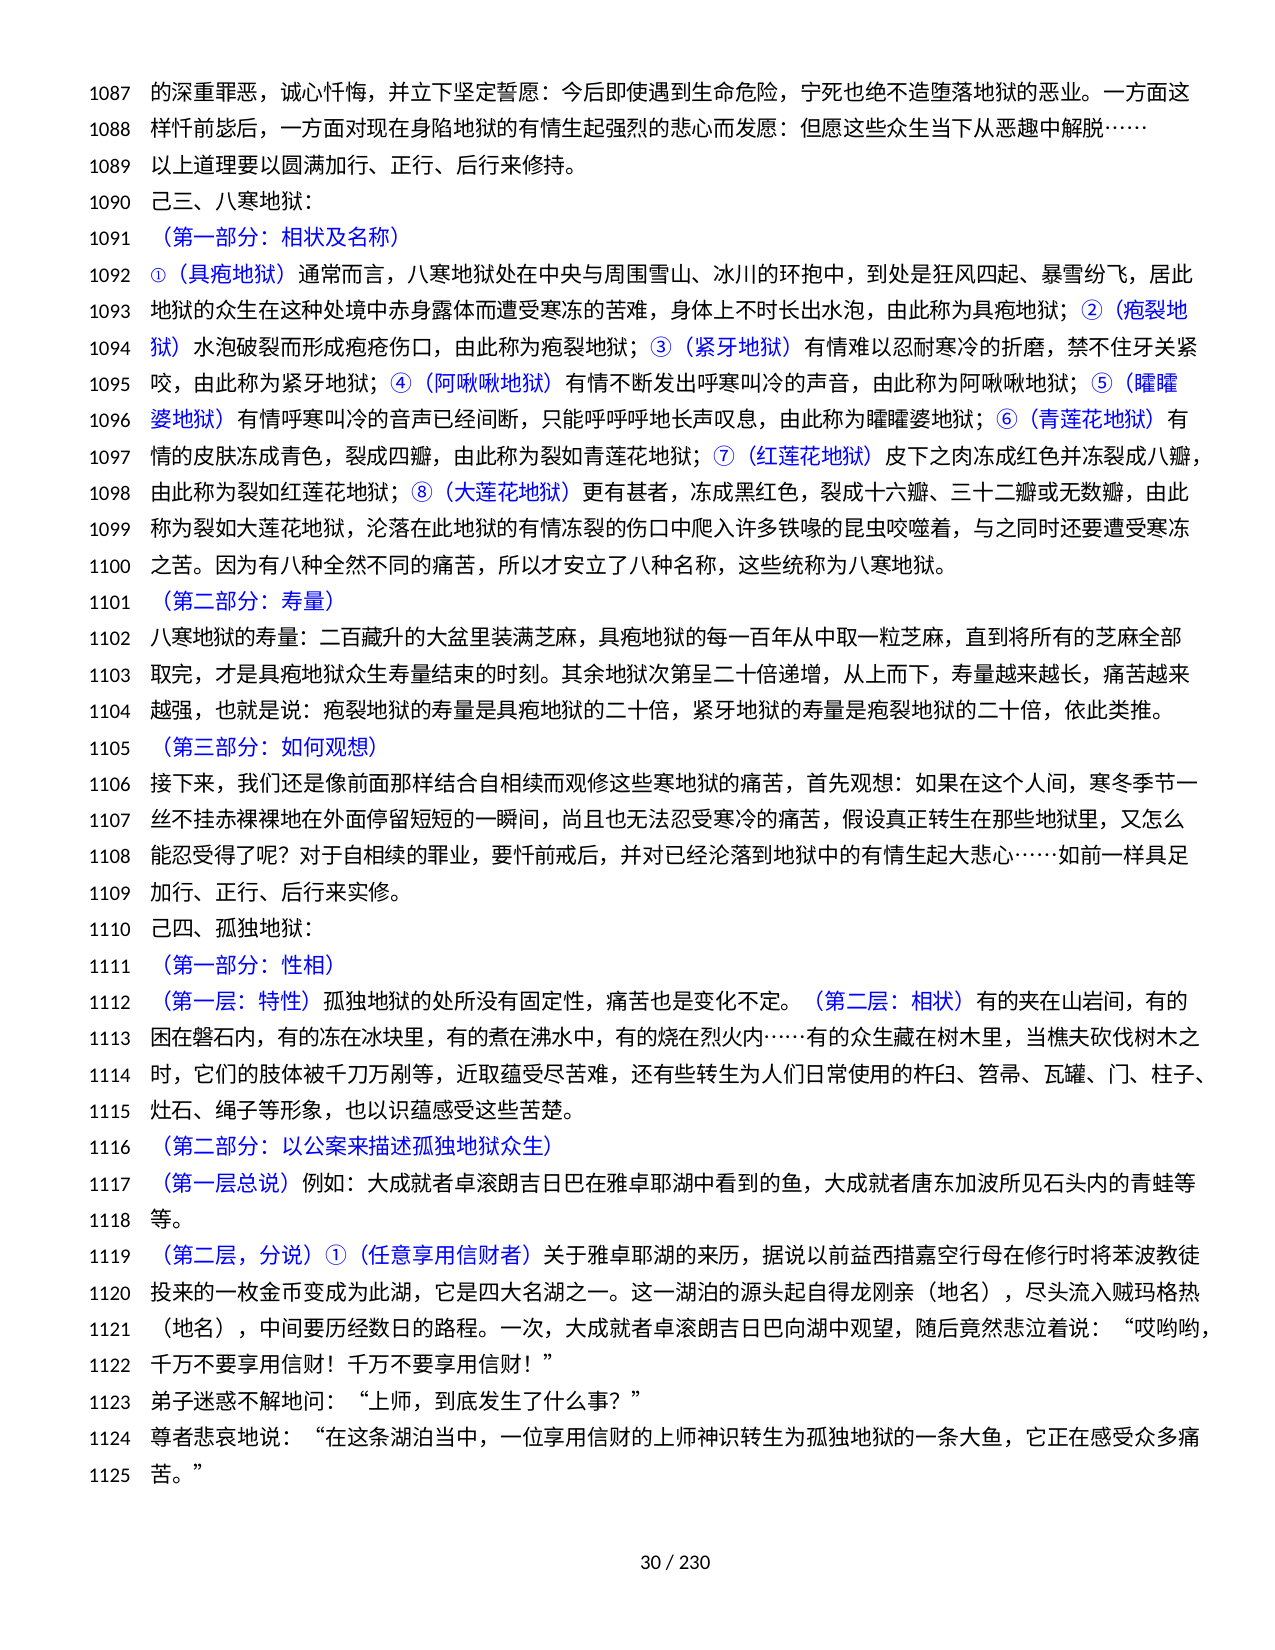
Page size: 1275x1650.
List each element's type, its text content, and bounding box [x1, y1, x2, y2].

text 以上道理要以圆满加行、正行、后行来修持。 [150, 148, 1200, 179]
text （第三部分：如何观想） [150, 729, 1200, 761]
text 己四、孤独地狱： [150, 911, 1200, 943]
text （第一层总说）例如：大成就者卓滚朗吉日巴在雅卓耶湖中看到的鱼，大成就者唐东加波所见石头内的青蛙等等。 [150, 1166, 1200, 1234]
text 弟子迷惑不解地问：“上师，到底发生了什么事？” [150, 1384, 1200, 1416]
text 的深重罪恶，诚心忏悔，并立下坚定誓愿：今后即使遇到生命危险，宁死也绝不造堕落地狱的恶业。一方面这样忏前毖后，一方面对现在身陷地狱的有情生起强烈的悲心而发愿：但愿这些众生当下从恶趣中解脱…… [150, 75, 1200, 143]
text （第二部分：以公案来描述孤独地狱众生） [150, 1129, 1200, 1161]
text （第二部分：寿量） [150, 584, 1200, 616]
text （第一部分：相状及名称） [150, 220, 1200, 252]
text 尊者悲哀地说：“在这条湖泊当中，一位享用信财的上师神识转生为孤独地狱的一条大鱼，它正在感受众多痛苦。” [150, 1420, 1200, 1488]
text ①（具疱地狱）通常而言，八寒地狱处在中央与周围雪山、冰川的环抱中，到处是狂风四起、暴雪纷飞，居此地狱的众生在这种处境中赤身露体而遭受寒冻的苦难，身体上不时长出水泡，由此称为具疱地狱；②（疱裂地狱）水泡破裂而形成疱疮伤口，由此称为疱裂地狱；③（紧牙地狱）有情难以忍耐寒冷的折磨，禁不住牙关紧咬，由此称为紧牙地狱；④（阿啾啾地狱）有情不断发出呼寒叫冷的声音，由此称为阿啾啾地狱；⑤（矐矐婆地狱）有情呼寒叫冷的音声已经间断，只能呼呼呼地长声叹息，由此称为矐矐婆地狱；⑥（青莲花地狱）有情的皮肤冻成青色，裂成四瓣，由此称为裂如青莲花地狱；⑦（红莲花地狱）皮下之肉冻成红色并冻裂成八瓣，由此称为裂如红莲花地狱；⑧（大莲花地狱）更有甚者，冻成黑红色，裂成十六瓣、三十二瓣或无数瓣，由此称为裂如大莲花地狱，沦落在此地狱的有情冻裂的伤口中爬入许多铁喙的昆虫咬噬着，与之同时还要遭受寒冻之苦。因为有八种全然不同的痛苦，所以才安立了八种名称，这些统称为八寒地狱。 [150, 257, 1200, 579]
text （第一层：特性）孤独地狱的处所没有固定性，痛苦也是变化不定。（第二层：相状）有的夹在山岩间，有的困在磐石内，有的冻在冰块里，有的煮在沸水中，有的烧在烈火内……有的众生藏在树木里，当樵夫砍伐树木之时，它们的肢体被千刀万剐等，近取蕴受尽苦难，还有些转生为人们日常使用的杵臼、笤帚、瓦罐、门、柱子、灶石、绳子等形象，也以识蕴感受这些苦楚。 [150, 984, 1200, 1125]
text 八寒地狱的寿量：二百藏升的大盆里装满芝麻，具疱地狱的每一百年从中取一粒芝麻，直到将所有的芝麻全部取完，才是具疱地狱众生寿量结束的时刻。其余地狱次第呈二十倍递增，从上而下，寿量越来越长，痛苦越来越强，也就是说：疱裂地狱的寿量是具疱地狱的二十倍，紧牙地狱的寿量是疱裂地狱的二十倍，依此类推。 [150, 620, 1200, 725]
text （第一部分：性相） [150, 948, 1200, 979]
text （第二层，分说）①（任意享用信财者）关于雅卓耶湖的来历，据说以前益西措嘉空行母在修行时将苯波教徒投来的一枚金币变成为此湖，它是四大名湖之一。这一湖泊的源头起自得龙刚亲（地名），尽头流入贼玛格热（地名），中间要历经数日的路程。一次，大成就者卓滚朗吉日巴向湖中观望，随后竟然悲泣着说：“哎哟哟，千万不要享用信财！千万不要享用信财！” [150, 1238, 1200, 1379]
text 接下来，我们还是像前面那样结合自相续而观修这些寒地狱的痛苦，首先观想：如果在这个人间，寒冬季节一丝不挂赤裸裸地在外面停留短短的一瞬间，尚且也无法忍受寒冷的痛苦，假设真正转生在那些地狱里，又怎么能忍受得了呢？对于自相续的罪业，要忏前戒后，并对已经沦落到地狱中的有情生起大悲心……如前一样具足加行、正行、后行来实修。 [150, 766, 1200, 907]
text 己三、八寒地狱： [150, 184, 1200, 216]
